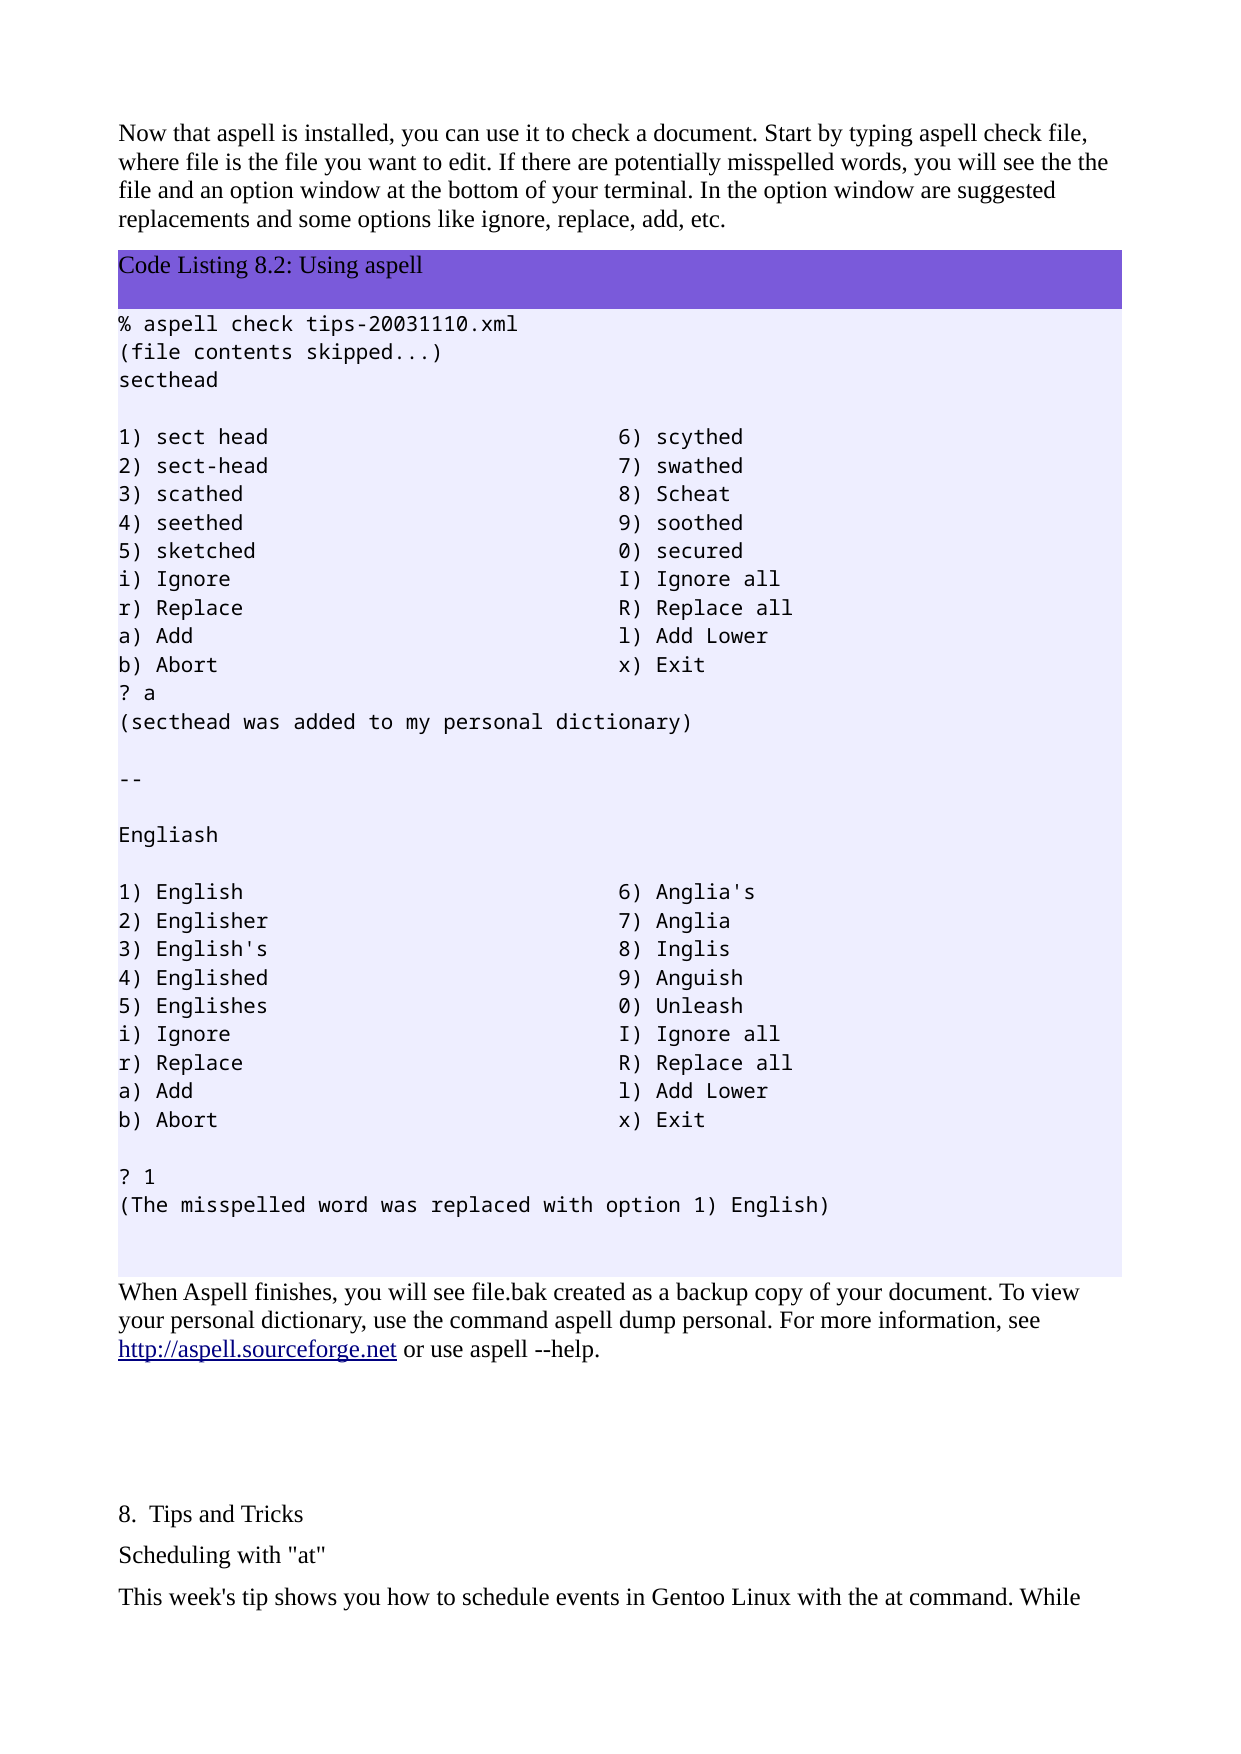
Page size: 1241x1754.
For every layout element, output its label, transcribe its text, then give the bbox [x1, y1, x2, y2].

table_cell % aspell check tips-20031110.xml (file contents skipped...) secthead 1) sect head 6) scythed 2) sect-head 7) swathed 3) scathed 8) Scheat 4) seethed 9) soothed 5) sketched 0) secured i) Ignore I) Ignore all r) Replace R) Replace all a) Add l) Add Lower b) Abort x) Exit ? a (secthead was added to my personal dictionary) -- Engliash 1) English 6) Anglia's 2) Englisher 7) Anglia 3) English's 8) Inglis 4) Englished 9) Anguish 5) Englishes 0) Unleash i) Ignore I) Ignore all r) Replace R) Replace all a) Add l) Add Lower b) Abort x) Exit ? 1 (The misspelled word was replaced with option 1) English) [118, 309, 1122, 1277]
table_header Code Listing 8.2: Using aspell [118, 250, 1122, 309]
text Scheduling with "at" [118, 1540, 1122, 1569]
text 8. Tips and Tricks [118, 1499, 1122, 1528]
text This week's tip shows you how to schedule events in Gentoo Linux with the at command. While [118, 1582, 1122, 1610]
text Now that aspell is installed, you can use it to check a document. Start by typing aspell check file, where file is the file you want to edit. If there are potentially misspelled words, you will see the the file and an option window at the bottom of your terminal. In the option window are suggested replacements and some options like ignore, replace, add, etc. [118, 118, 1122, 233]
text When Aspell finishes, you will see file.bak created as a backup copy of your document. To view your personal dictionary, use the command aspell dump personal. For more information, see http://aspell.sourceforge.net or use aspell --help. [118, 1277, 1122, 1363]
